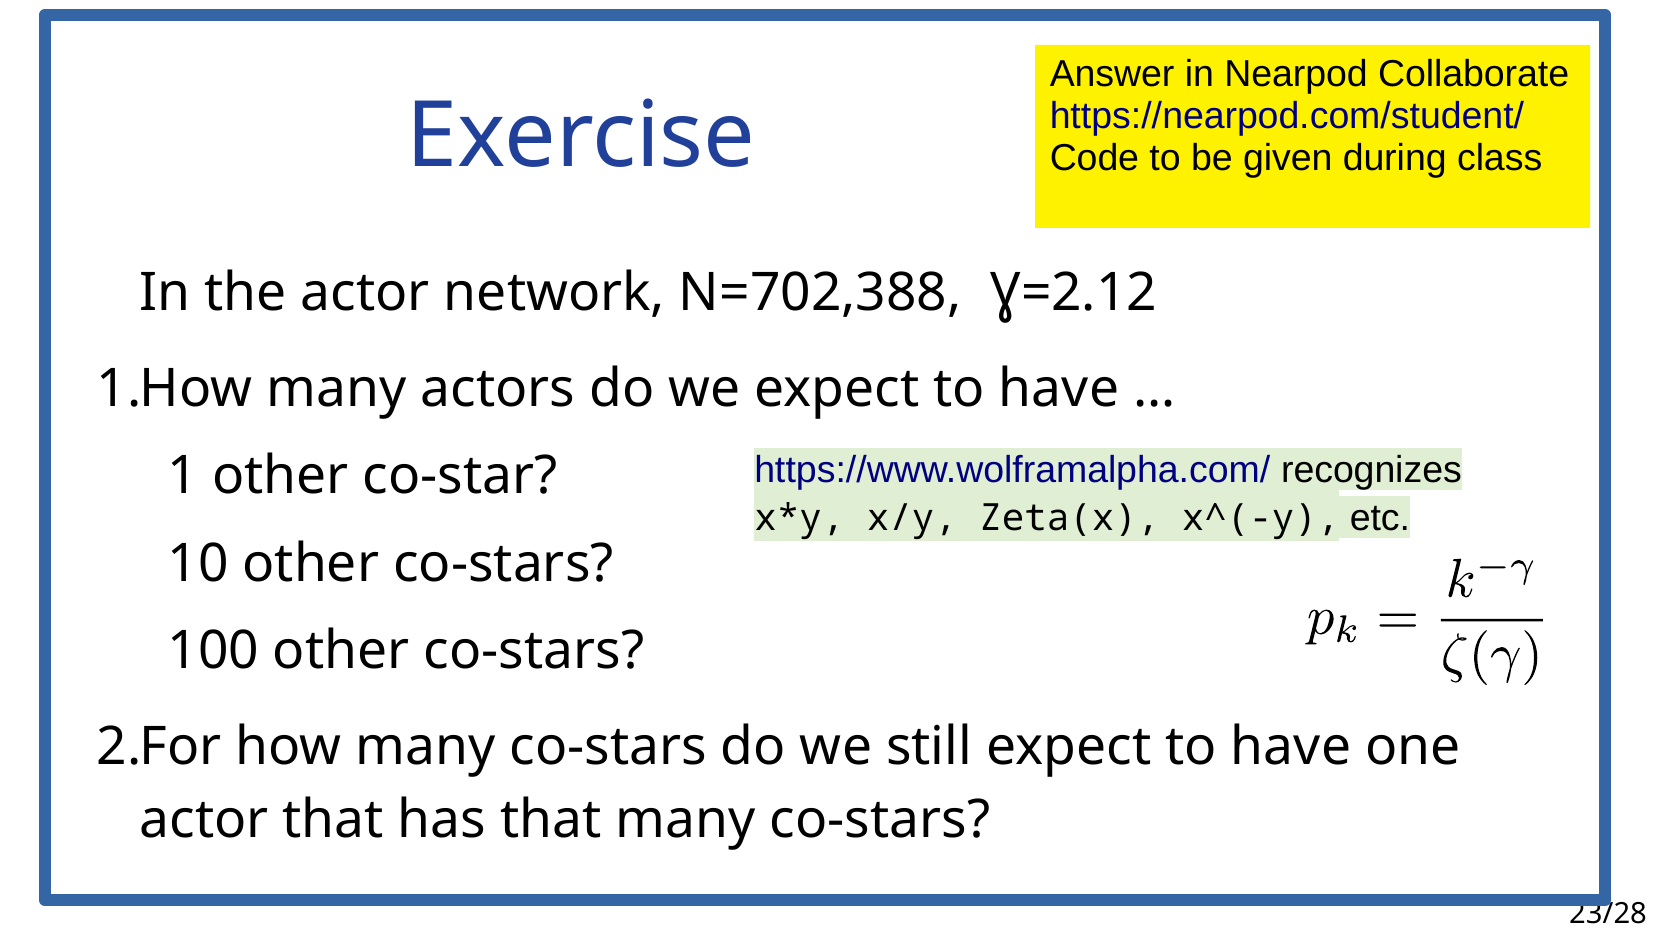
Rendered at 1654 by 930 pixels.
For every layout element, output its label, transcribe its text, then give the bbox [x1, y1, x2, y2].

title Exercise [82, 21, 1081, 243]
text_box [1305, 553, 1543, 686]
list In the actor network, N=702,388, Ɣ=2.12 How many actors do we expect to have … 1 other co-star? 10 other co-stars? 100 other co-stars? For how many co-stars do we still expect to have one actor that has that many co-stars? [82, 252, 1571, 856]
text_box Answer in Nearpod Collaboratehttps://nearpod.com/student/ Code to be given during class [1035, 44, 1591, 228]
text_box https://www.wolframalpha.com/ recognizes x*y, x/y, Zeta(x), x^(-y), etc. [739, 440, 1516, 586]
